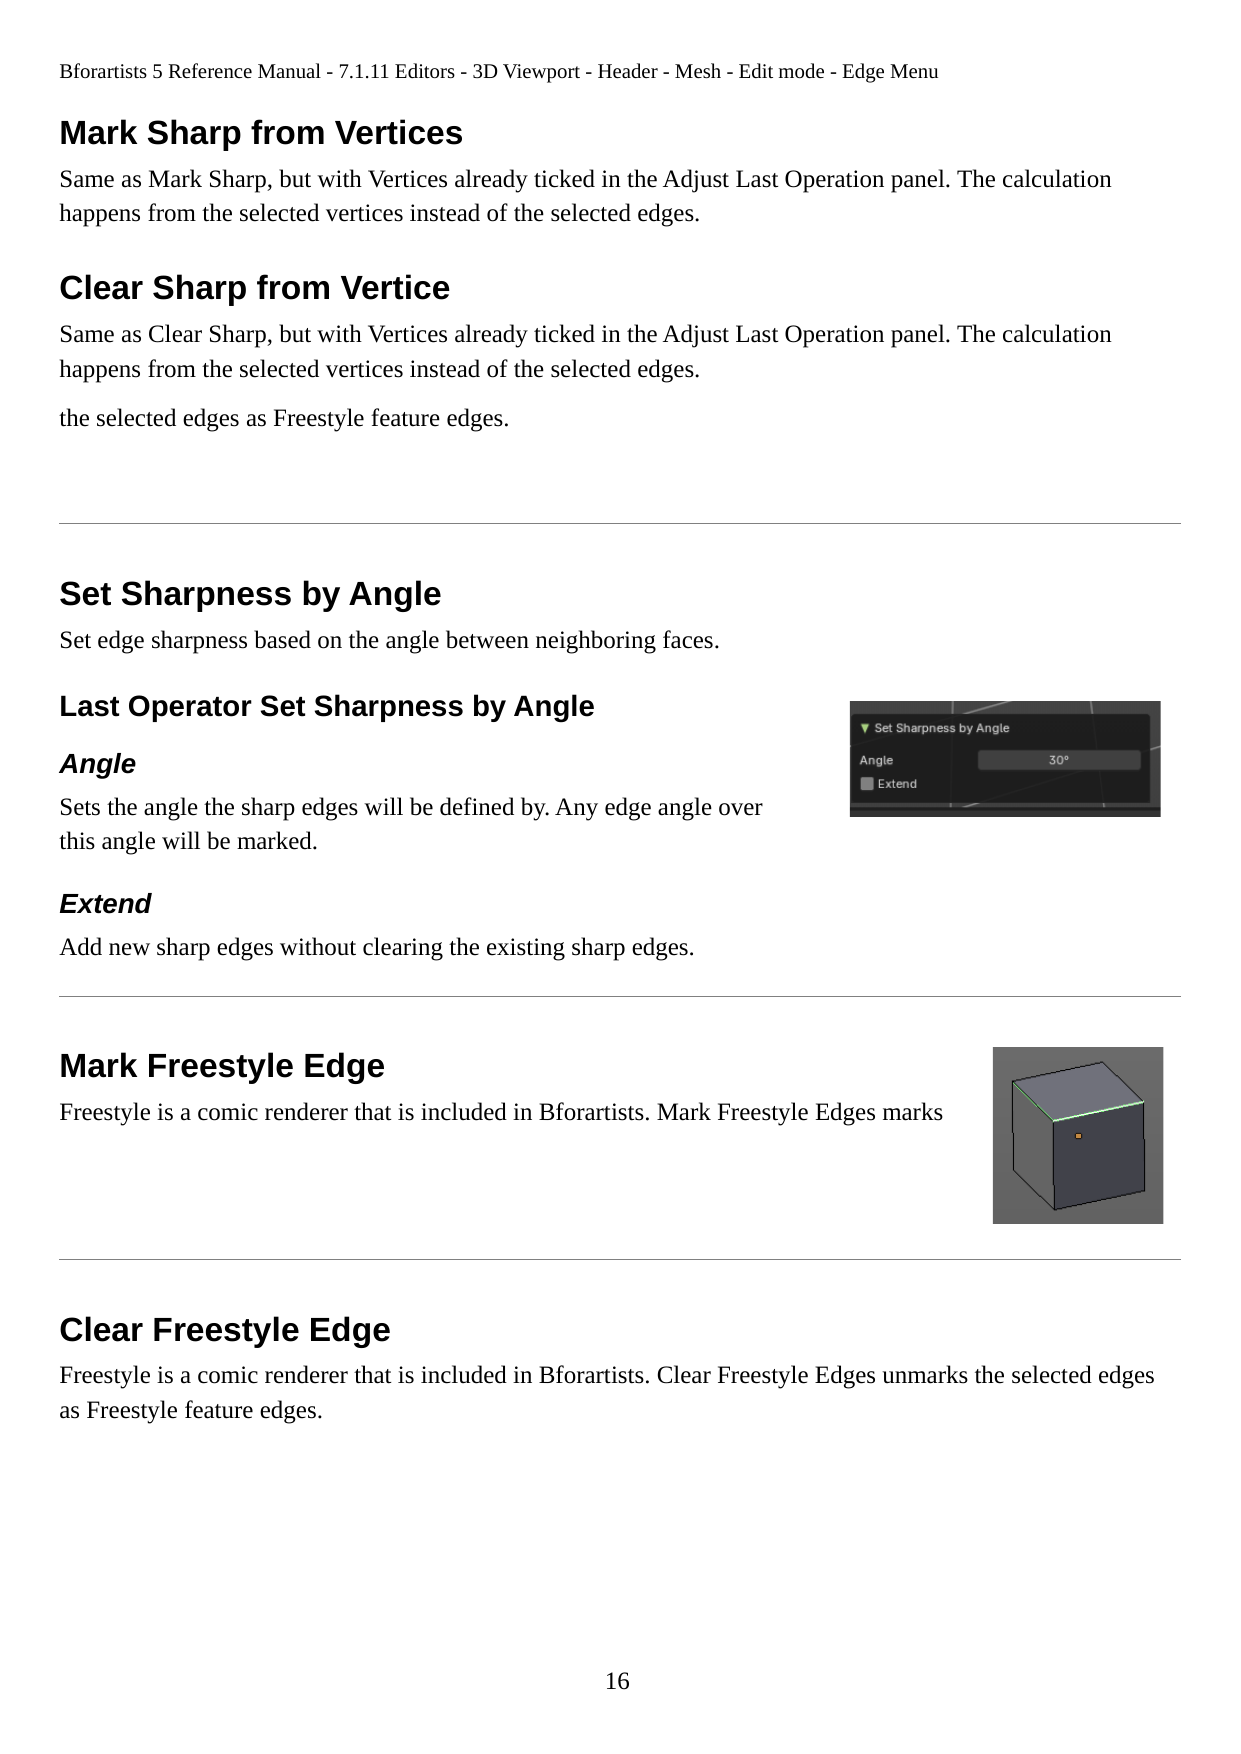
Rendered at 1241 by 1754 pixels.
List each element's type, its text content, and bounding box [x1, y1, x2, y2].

subtitle Extend [59, 888, 1181, 919]
text Set edge sharpness based on the angle between neighboring faces. [59, 625, 1181, 654]
text Sets the angle the sharp edges will be defined by. Any edge angle over this angle will be marked. [59, 792, 1181, 855]
subtitle Angle [59, 747, 849, 779]
subtitle Mark Freestyle Edge [59, 1046, 1181, 1085]
picture [992, 1047, 1164, 1224]
text Same as Mark Sharp, but with Vertices already ticked in the Adjust Last Operation panel. The calculation happens from the selected vertices instead of the selected edges. [59, 164, 1181, 227]
text Same as Clear Sharp, but with Vertices already ticked in the Adjust Last Operation panel. The calculation happens from the selected vertices instead of the selected edges. [59, 319, 1181, 382]
subtitle Clear Freestyle Edge [59, 1309, 1181, 1348]
subtitle Clear Sharp from Vertice [59, 268, 1181, 307]
subtitle Set Sharpness by Angle [59, 574, 1181, 612]
text Add new sharp edges without clearing the existing sharp edges. [59, 932, 1181, 961]
subtitle Last Operator Set Sharpness by Angle [59, 688, 1181, 722]
subtitle Mark Sharp from Vertices [59, 113, 1181, 151]
text the selected edges as Freestyle feature edges. [59, 403, 1181, 432]
subtitle [1161, 747, 1181, 779]
picture [849, 701, 1161, 817]
text Freestyle is a comic renderer that is included in Bforartists. Mark Freestyle Edges marks [59, 1097, 992, 1126]
text Freestyle is a comic renderer that is included in Bforartists. Clear Freestyle Edges unmarks the selected edges as Freestyle feature edges. [59, 1361, 1181, 1424]
